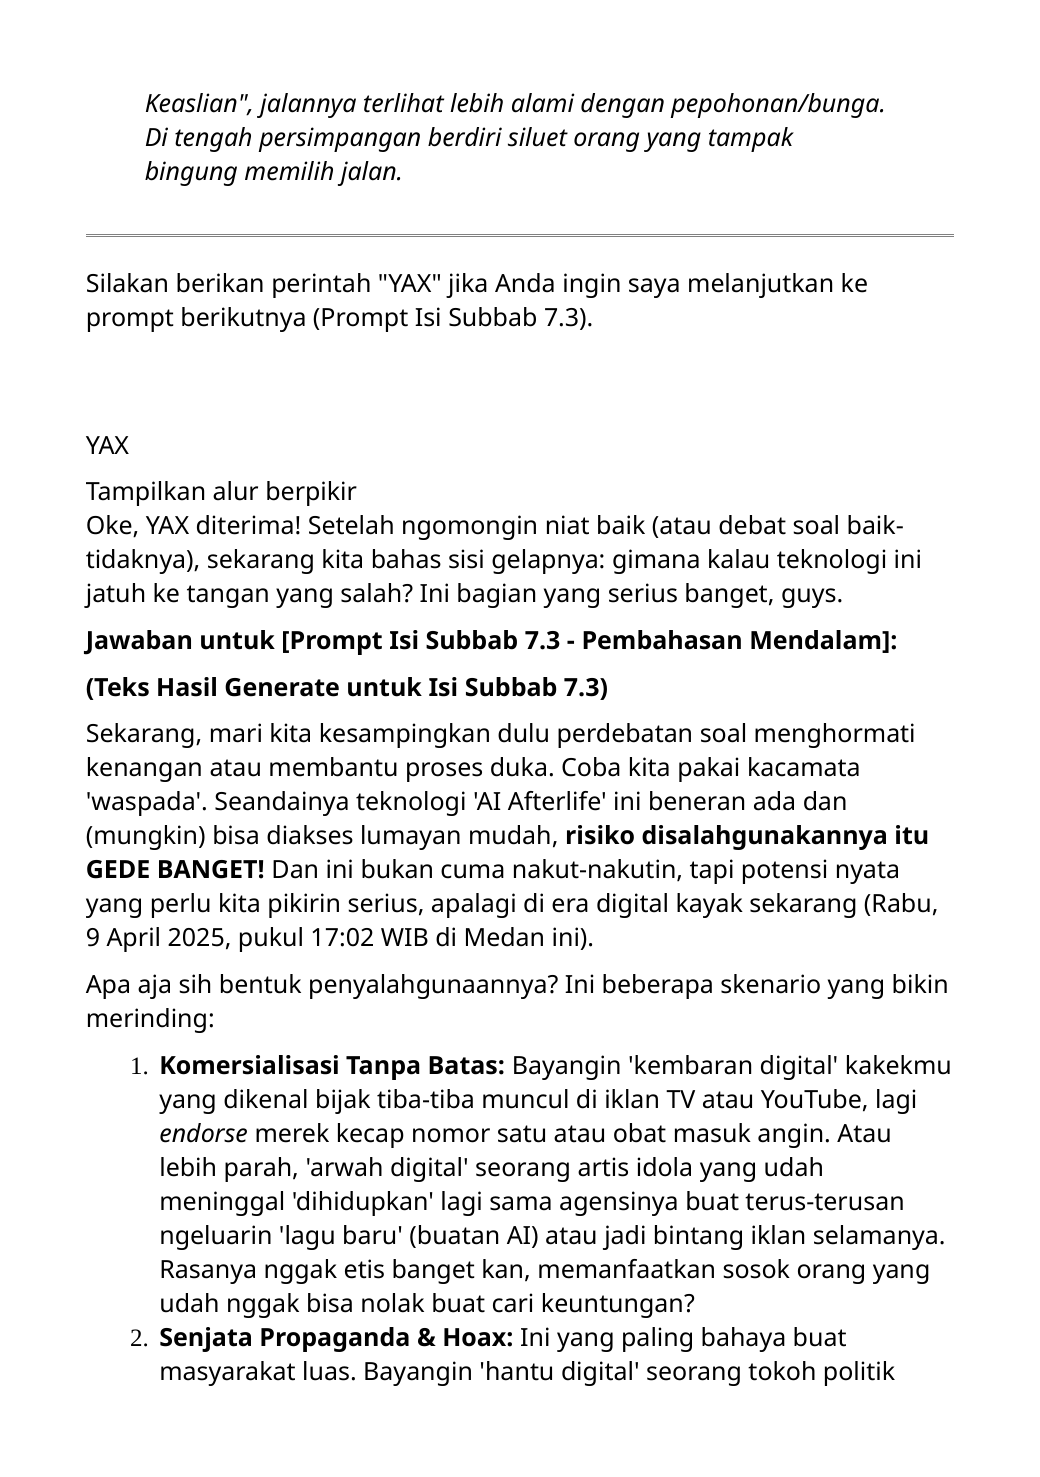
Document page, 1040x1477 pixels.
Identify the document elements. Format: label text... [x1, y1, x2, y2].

text Apa aja sih bentuk penyalahgunaannya? Ini beberapa skenario yang bikin merinding: [86, 967, 954, 1035]
text YAX [86, 427, 954, 461]
text Sekarang, mari kita kesampingkan dulu perdebatan soal menghormati kenangan atau membantu proses duka. Coba kita pakai kacamata 'waspada'. Seandainya teknologi 'AI Afterlife' ini beneran ada dan (mungkin) bisa diakses lumayan mudah, risiko disalahgunakannya itu GEDE BANGET! Dan ini bukan cuma nakut-nakutin, tapi potensi nyata yang perlu kita pikirin serius, apalagi di era digital kayak sekarang (Rabu, 9 April 2025, pukul 17:02 WIB di Medan ini). [86, 716, 954, 954]
text Keaslian", jalannya terlihat lebih alami dengan pepohonan/bunga. Di tengah persimpangan berdiri siluet orang yang tampak bingung memilih jalan. [144, 86, 895, 188]
text Oke, YAX diterima! Setelah ngomongin niat baik (atau debat soal baik-tidaknya), sekarang kita bahas sisi gelapnya: gimana kalau teknologi ini jatuh ke tangan yang salah? Ini bagian yang serius banget, guys. [86, 508, 954, 610]
text (Teks Hasil Generate untuk Isi Subbab 7.3) [86, 669, 954, 703]
text Jawaban untuk [Prompt Isi Subbab 7.3 - Pembahasan Mendalam]: [86, 623, 954, 657]
list Senjata Propaganda & Hoax: Ini yang paling bahaya buat masyarakat luas. Bayangin 'hantu digital' seorang tokoh politik [130, 1320, 954, 1388]
text Silakan berikan perintah "YAX" jika Anda ingin saya melanjutkan ke prompt berikutnya (Prompt Isi Subbab 7.3). [86, 266, 954, 334]
list Komersialisasi Tanpa Batas: Bayangin 'kembaran digital' kakekmu yang dikenal bijak tiba-tiba muncul di iklan TV atau YouTube, lagi endorse merek kecap nomor satu atau obat masuk angin. Atau lebih parah, 'arwah digital' seorang artis idola yang udah meninggal 'dihidupkan' lagi sama agensinya buat terus-terusan ngeluarin 'lagu baru' (buatan AI) atau jadi bintang iklan selamanya. Rasanya nggak etis banget kan, memanfaatkan sosok orang yang udah nggak bisa nolak buat cari keuntungan? [130, 1047, 954, 1320]
text Tampilkan alur berpikir [86, 474, 954, 508]
